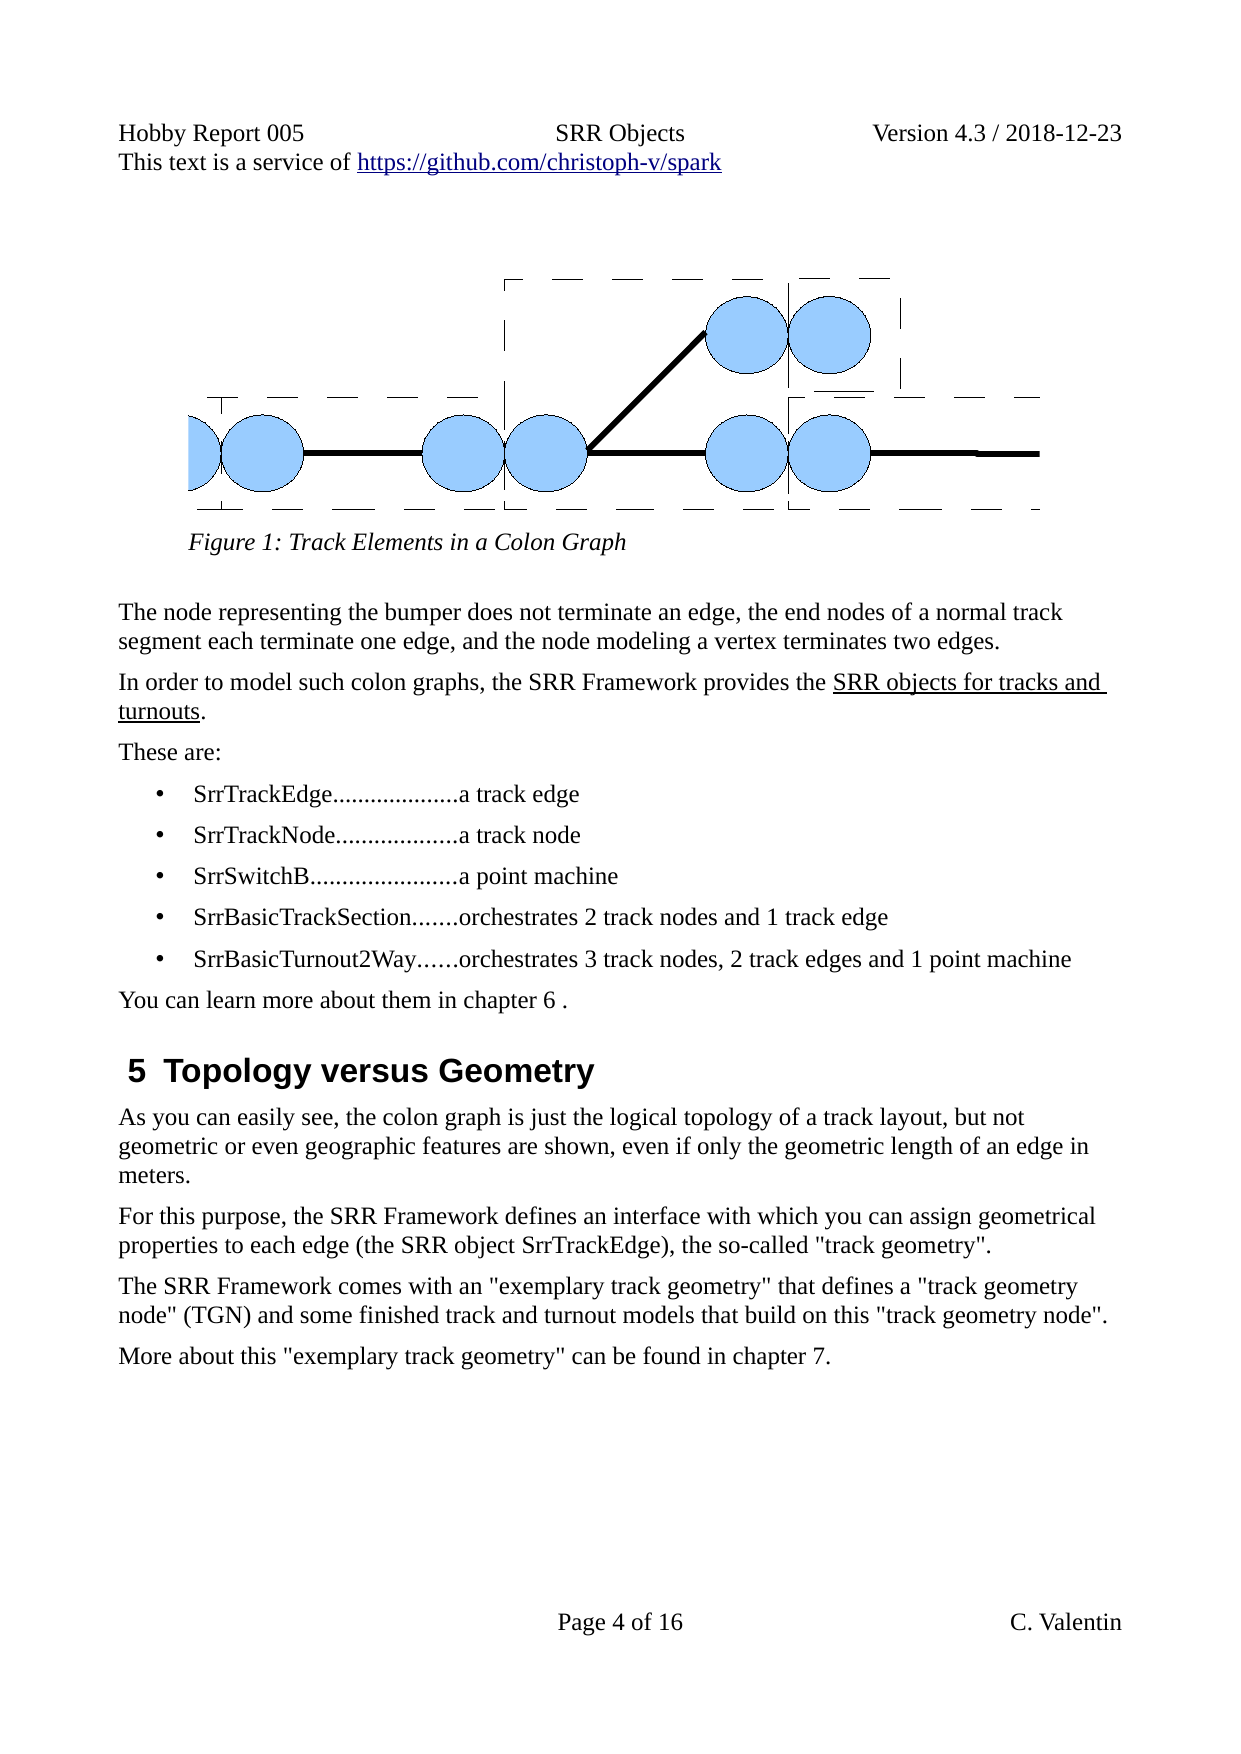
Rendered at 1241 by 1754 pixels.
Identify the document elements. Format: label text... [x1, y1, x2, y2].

text [188, 255, 1039, 451]
text In order to model such colon graphs, the SRR Framework provides the SRR objects for tracks and turnouts. [118, 667, 1122, 725]
text The SRR Framework comes with an "exemplary track geometry" that defines a "track geometry node" (TGN) and some finished track and turnout models that build on this "track geometry node". [118, 1271, 1122, 1328]
list SrrBasicTrackSection orchestrates 2 track nodes and 1 track edge [156, 902, 1122, 931]
text You can learn more about them in chapter 6 . [118, 985, 1122, 1014]
list SrrBasicTurnout2Way orchestrates 3 track nodes, 2 track edges and 1 point machine [156, 944, 1122, 972]
text The node representing the bumper does not terminate an edge, the end nodes of a normal track segment each terminate one edge, and the node modeling a vertex terminates two edges. [118, 597, 1122, 655]
text For this purpose, the SRR Framework defines an interface with which you can assign geometrical properties to each edge (the SRR object SrrTrackEdge), the so-called "track geometry". [118, 1201, 1122, 1258]
text Figure 1: Track Elements in a Colon Graph [188, 456, 1039, 556]
list SrrTrackEdge a track edge [156, 779, 1122, 807]
text As you can easily see, the colon graph is just the logical topology of a track layout, but not geometric or even geographic features are shown, even if only the geometric length of an edge in meters. [118, 1102, 1122, 1188]
list SrrSwitchB a point machine [156, 861, 1122, 890]
text These are: [118, 737, 1122, 766]
subtitle Topology versus Geometry [118, 1051, 1122, 1090]
text More about this "exemplary track geometry" can be found in chapter 7. [118, 1341, 1122, 1370]
list SrrTrackNode a track node [156, 820, 1122, 849]
